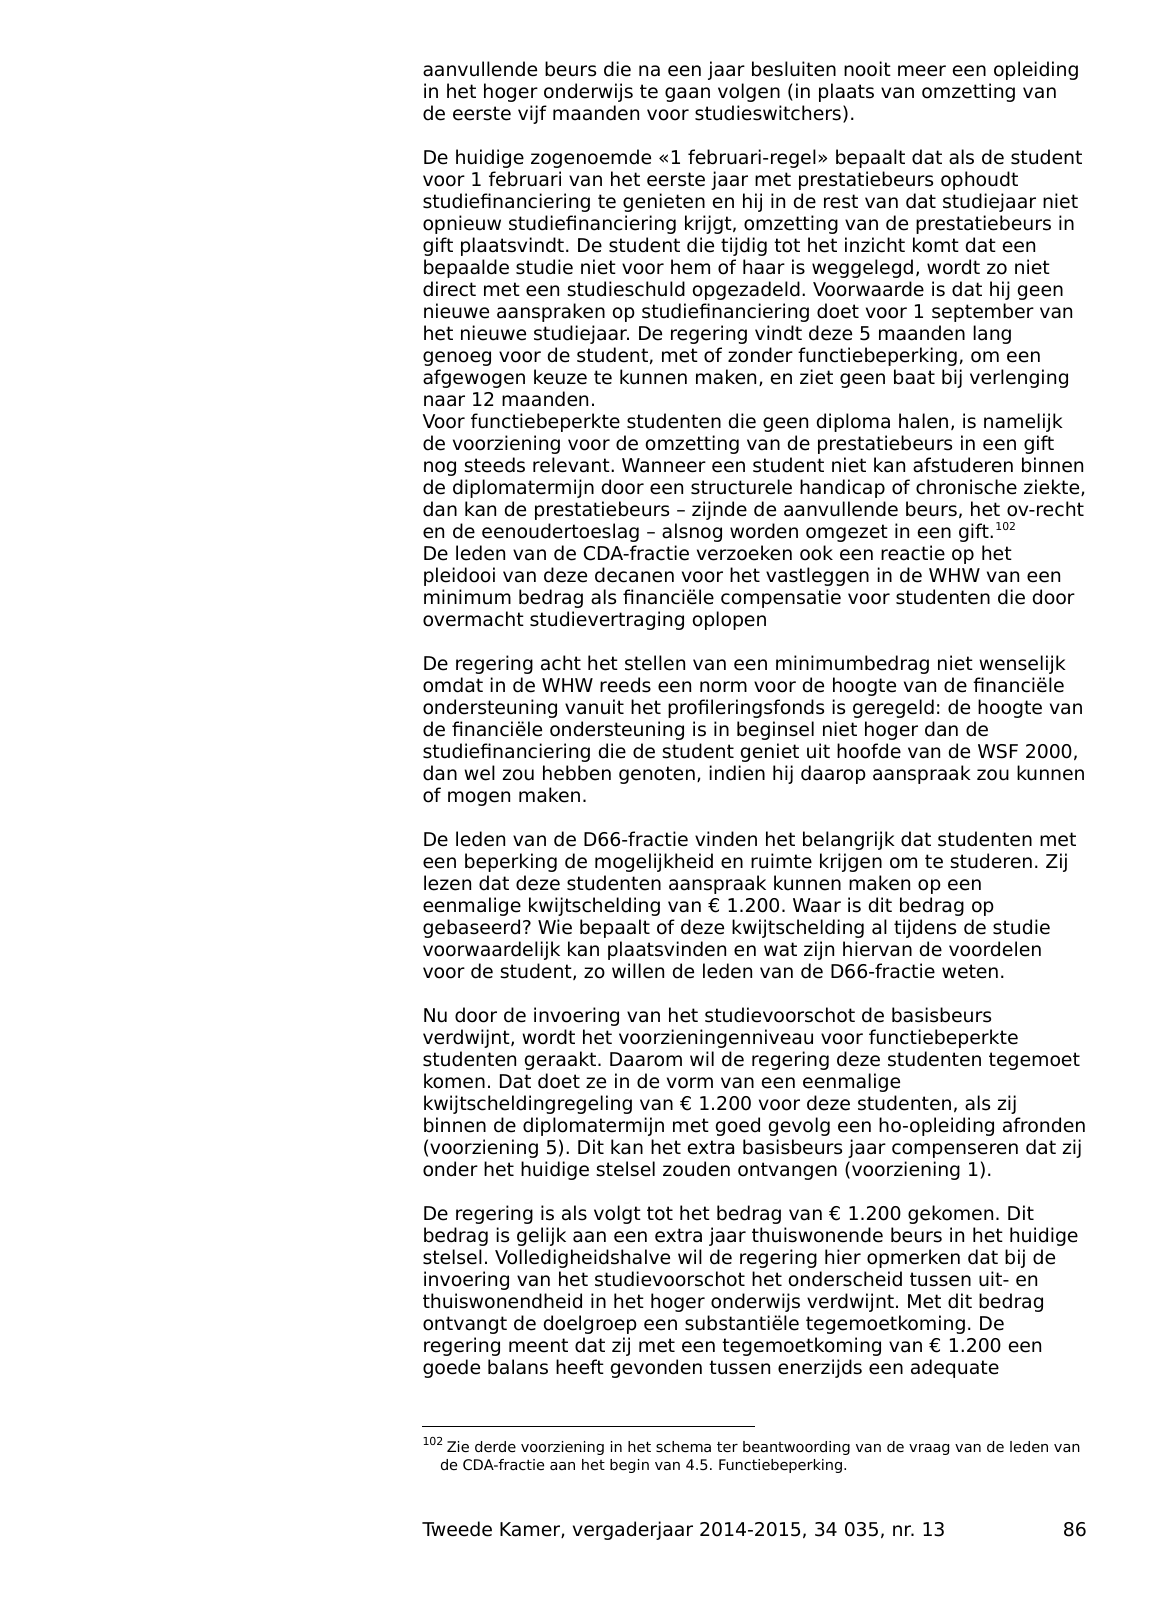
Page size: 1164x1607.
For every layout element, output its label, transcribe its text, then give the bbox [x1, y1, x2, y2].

text De regering acht het stellen van een minimumbedrag niet wenselijk omdat in de WHW reeds een norm voor de hoogte van de financiële ondersteuning vanuit het profileringsfonds is geregeld: de hoogte van de financiële ondersteuning is in beginsel niet hoger dan de studiefinanciering die de student geniet uit hoofde van de WSF 2000, dan wel zou hebben genoten, indien hij daarop aanspraak zou kunnen of mogen maken. [422, 653, 1087, 807]
text De huidige zogenoemde «1 februari-regel» bepaalt dat als de student voor 1 februari van het eerste jaar met prestatiebeurs ophoudt studiefinanciering te genieten en hij in de rest van dat studiejaar niet opnieuw studiefinanciering krijgt, omzetting van de prestatiebeurs in gift plaatsvindt. De student die tijdig tot het inzicht komt dat een bepaalde studie niet voor hem of haar is weggelegd, wordt zo niet direct met een studieschuld opgezadeld. Voorwaarde is dat hij geen nieuwe aanspraken op studiefinanciering doet voor 1 september van het nieuwe studiejaar. De regering vindt deze 5 maanden lang genoeg voor de student, met of zonder functiebeperking, om een afgewogen keuze te kunnen maken, en ziet geen baat bij verlenging naar 12 maanden. [422, 147, 1087, 411]
text De leden van de D66-fractie vinden het belangrijk dat studenten met een beperking de mogelijkheid en ruimte krijgen om te studeren. Zij lezen dat deze studenten aanspraak kunnen maken op een eenmalige kwijtschelding van € 1.200. Waar is dit bedrag op gebaseerd? Wie bepaalt of deze kwijtschelding al tijdens de studie voorwaardelijk kan plaatsvinden en wat zijn hiervan de voordelen voor de student, zo willen de leden van de D66-fractie weten. [422, 829, 1087, 983]
text Zie derde voorziening in het schema ter beantwoording van de vraag van de leden van de CDA-fractie aan het begin van 4.5. Functiebeperking. [422, 1435, 1087, 1474]
text Nu door de invoering van het studievoorschot de basisbeurs verdwijnt, wordt het voorzieningenniveau voor functiebeperkte studenten geraakt. Daarom wil de regering deze studenten tegemoet komen. Dat doet ze in de vorm van een eenmalige kwijtscheldingregeling van € 1.200 voor deze studenten, als zij binnen de diplomatermijn met goed gevolg een ho-opleiding afronden (voorziening 5). Dit kan het extra basisbeurs jaar compenseren dat zij onder het huidige stelsel zouden ontvangen (voorziening 1). [422, 1005, 1087, 1181]
text Voor functiebeperkte studenten die geen diploma halen, is namelijk de voorziening voor de omzetting van de prestatiebeurs in een gift nog steeds relevant. Wanneer een student niet kan afstuderen binnen de diplomatermijn door een structurele handicap of chronische ziekte, dan kan de prestatiebeurs – zijnde de aanvullende beurs, het ov-recht en de eenoudertoeslag – alsnog worden omgezet in een gift. [422, 411, 1087, 543]
text De leden van de CDA-fractie verzoeken ook een reactie op het pleidooi van deze decanen voor het vastleggen in de WHW van een minimum bedrag als financiële compensatie voor studenten die door overmacht studievertraging oplopen [422, 543, 1087, 631]
text aanvullende beurs die na een jaar besluiten nooit meer een opleiding in het hoger onderwijs te gaan volgen (in plaats van omzetting van de eerste vijf maanden voor studieswitchers). [422, 59, 1087, 125]
text De regering is als volgt tot het bedrag van € 1.200 gekomen. Dit bedrag is gelijk aan een extra jaar thuiswonende beurs in het huidige stelsel. Volledigheidshalve wil de regering hier opmerken dat bij de invoering van het studievoorschot het onderscheid tussen uit- en thuiswonendheid in het hoger onderwijs verdwijnt. Met dit bedrag ontvangt de doelgroep een substantiële tegemoetkoming. De regering meent dat zij met een tegemoetkoming van € 1.200 een goede balans heeft gevonden tussen enerzijds een adequate [422, 1203, 1087, 1379]
